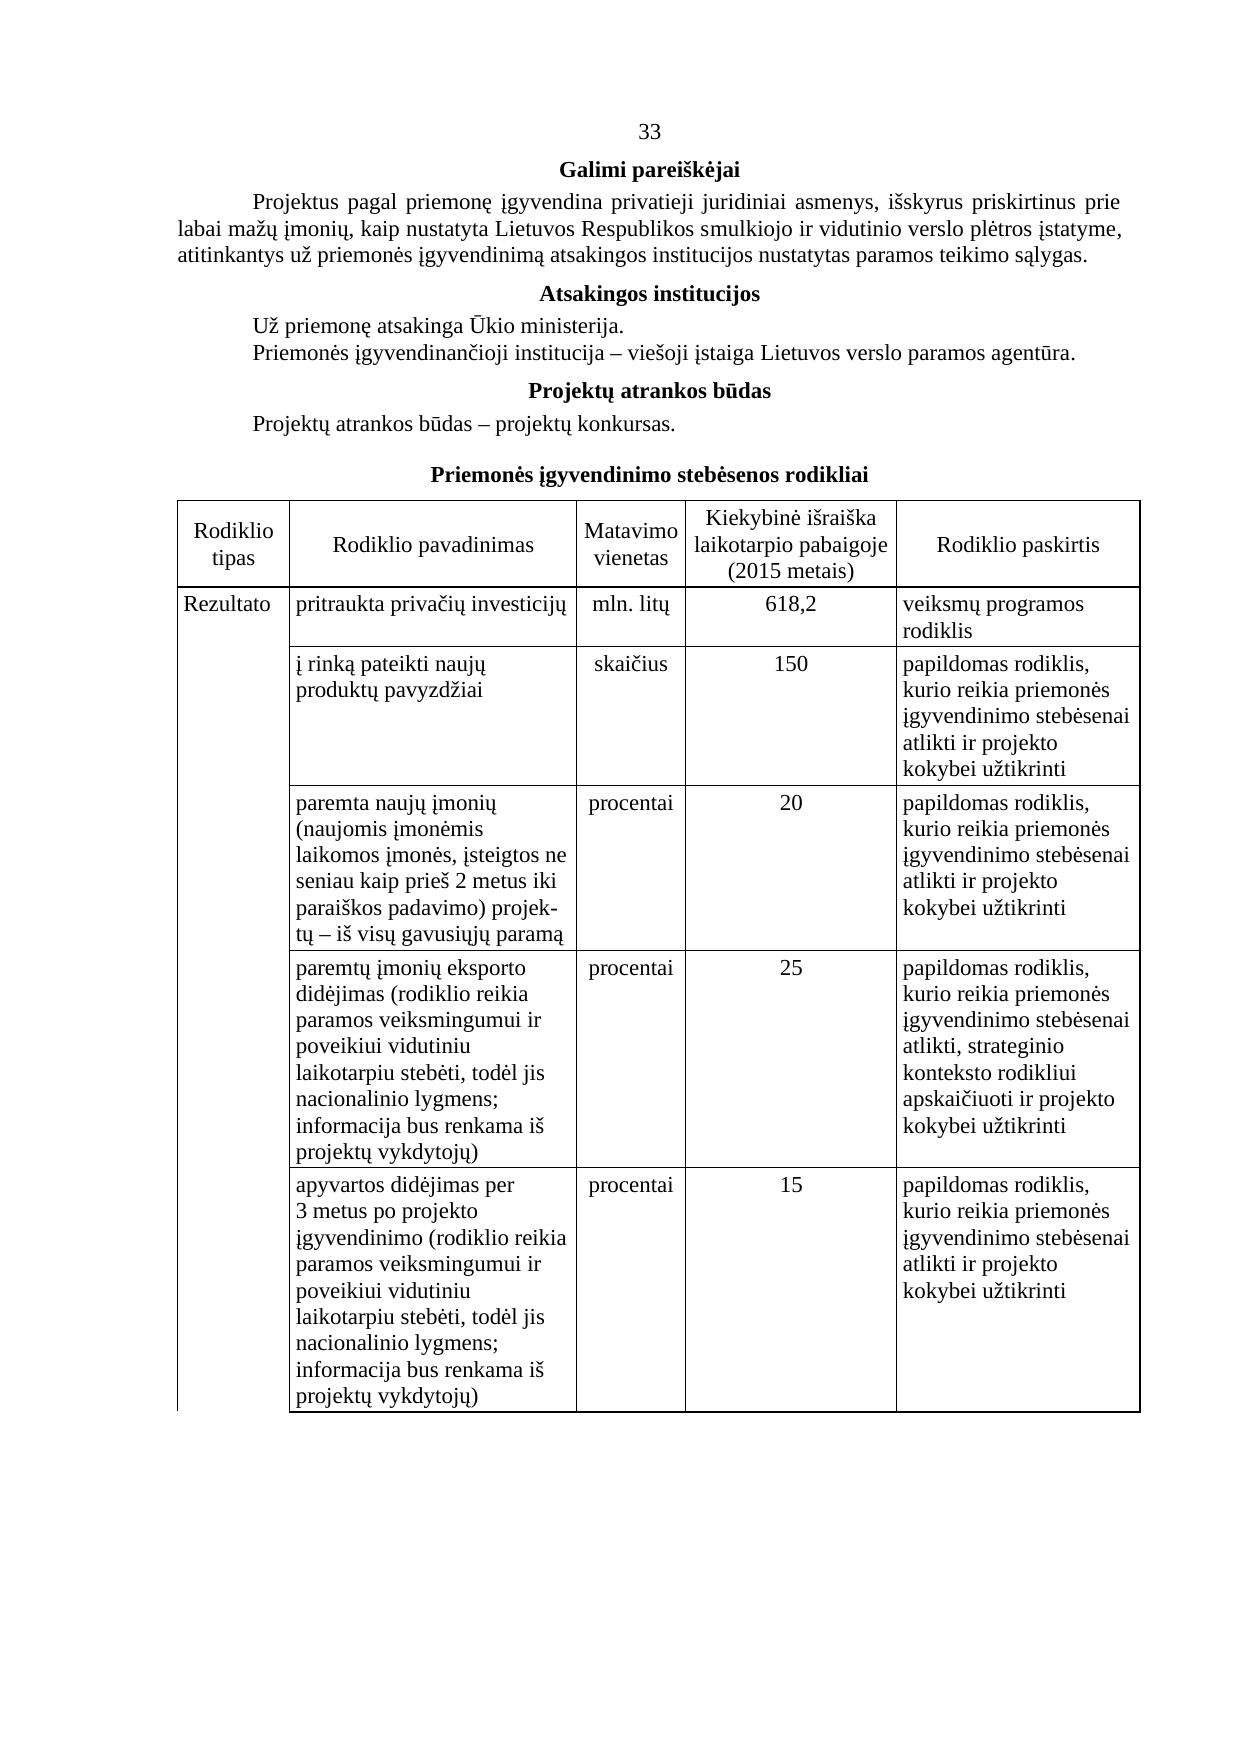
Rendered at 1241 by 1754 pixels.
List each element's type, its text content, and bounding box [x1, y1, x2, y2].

text Projektų atrankos būdas – projektų konkursas. [177, 410, 1122, 437]
table_cell skaičius [577, 647, 685, 784]
text Atsakingos institucijos [177, 280, 1122, 306]
table_header Rodiklio paskirtis [897, 501, 1139, 586]
table_cell 618,2 [686, 588, 896, 646]
table_cell paremtų įmonių eksporto didėjimas (rodiklio reikia paramos veiksmingumui ir poveikiui vidutiniu laikotarpiu stebėti, todėl jis nacionalinio lygmens; informacija bus renkama iš projektų vykdytojų) [290, 951, 576, 1167]
table_cell procentai [577, 786, 685, 949]
text Projektus pagal priemonę įgyvendina privatieji juridiniai asmenys, išskyrus priskirtinus prie labai mažų įmonių, kaip nustatyta Lietuvos Respublikos smulkiojo ir vidutinio verslo plėtros įstatyme, atitinkantys už priemonės įgyvendinimą atsakingos institucijos nustatytas paramos teikimo sąlygas. [177, 188, 1122, 267]
table_cell apyvartos didėjimas per 3 metus po projekto įgyvendinimo (rodiklio reikia paramos veiksmingumui ir poveikiui vidutiniu laikotarpiu stebėti, todėl jis nacionalinio lygmens; informacija bus renkama iš projektų vykdytojų) [290, 1168, 576, 1411]
table_cell į rinką pateikti naujų produktų pavyzdžiai [290, 647, 576, 784]
table_cell 25 [686, 951, 896, 1167]
table_cell pritraukta privačių investicijų [290, 588, 576, 646]
table_cell 15 [686, 1168, 896, 1411]
table_cell papildomas rodiklis, kurio reikia priemonės įgyvendinimo stebėsenai atlikti ir projekto kokybei užtikrinti [897, 786, 1139, 949]
text Už priemonę atsakinga Ūkio ministerija. [177, 312, 1122, 339]
text Galimi pareiškėjai [177, 156, 1122, 182]
table_cell 150 [686, 647, 896, 784]
text Priemonės įgyvendinančioji institucija – viešoji įstaiga Lietuvos verslo paramos agentūra. [177, 339, 1122, 365]
table_cell papildomas rodiklis, kurio reikia priemonės įgyvendinimo stebėsenai atlikti ir projekto kokybei užtikrinti [897, 1168, 1139, 1411]
table_cell veiksmų programos rodiklis [897, 588, 1139, 646]
table_cell 20 [686, 786, 896, 949]
table_header Matavimo vienetas [577, 501, 685, 586]
table_cell mln. litų [577, 588, 685, 646]
table_cell procentai [577, 951, 685, 1167]
table_header Rodiklio tipas [178, 501, 289, 586]
table_header Rodiklio pavadinimas [290, 501, 576, 586]
text Projektų atrankos būdas [177, 378, 1122, 404]
table_cell Rezultato [178, 588, 289, 1411]
table_header Kiekybinė išraiška laikotarpio pabaigoje (2015 metais) [686, 501, 896, 586]
text Priemonės įgyvendinimo stebėsenos rodikliai [177, 462, 1122, 488]
table_cell papildomas rodiklis, kurio reikia priemonės įgyvendinimo stebėsenai atlikti, strateginio konteksto rodikliui apskaičiuoti ir projekto kokybei užtikrinti [897, 951, 1139, 1167]
table_cell paremta naujų įmonių (naujomis įmonėmis laikomos įmonės, įsteigtos ne seniau kaip prieš 2 metus iki paraiškos padavimo) projek­tų – iš visų gavusiųjų paramą [290, 786, 576, 949]
table_cell procentai [577, 1168, 685, 1411]
table_cell papildomas rodiklis, kurio reikia priemonės įgyvendinimo stebėsenai atlikti ir projekto kokybei užtikrinti [897, 647, 1139, 784]
